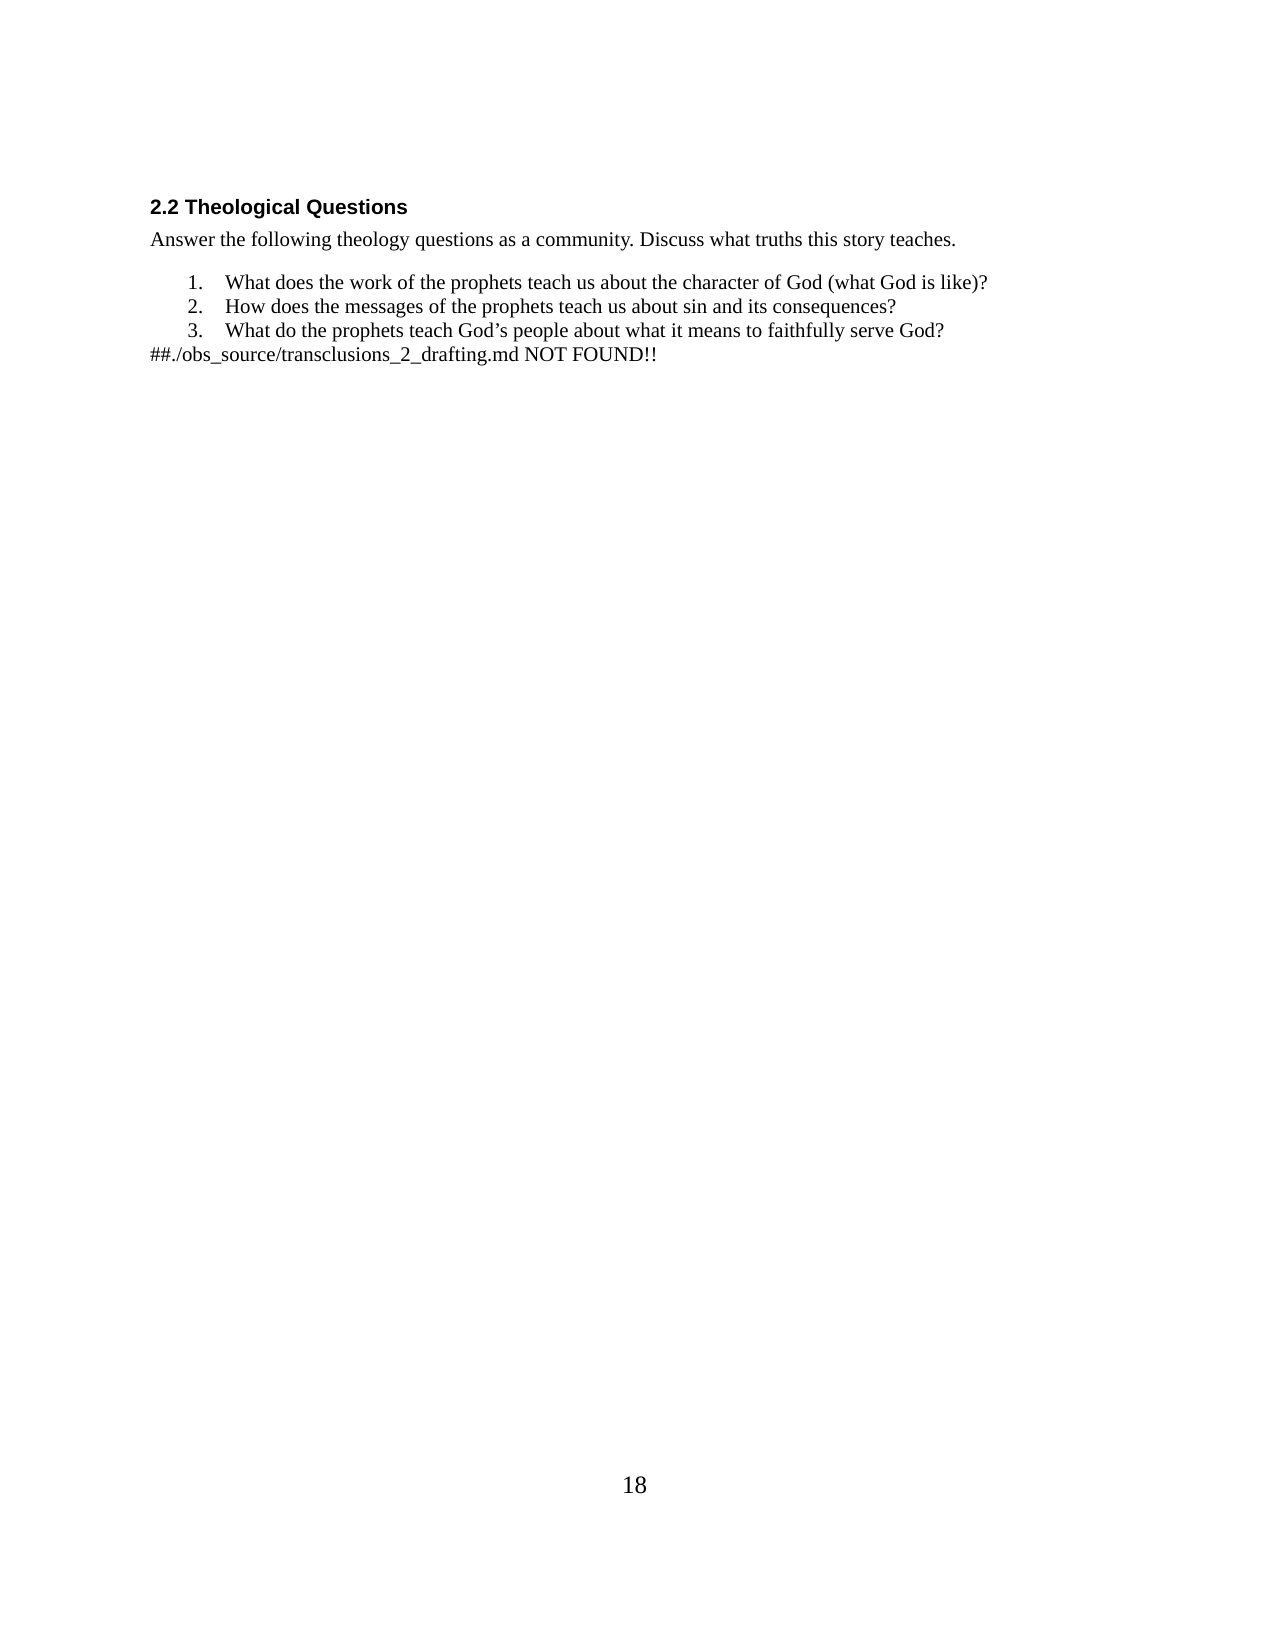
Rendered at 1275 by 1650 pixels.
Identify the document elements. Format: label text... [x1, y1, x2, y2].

list How does the messages of the prophets teach us about sin and its consequences? [187, 294, 1125, 318]
text Answer the following theology questions as a community. Discuss what truths this story teaches. [150, 227, 1125, 251]
subtitle 2.2 Theological Questions [150, 195, 1125, 219]
list What do the prophets teach God’s people about what it means to faithfully serve God? [187, 318, 1125, 342]
list What does the work of the prophets teach us about the character of God (what God is like)? [187, 270, 1125, 294]
text ##./obs_source/transclusions_2_drafting.md NOT FOUND!! [150, 342, 1125, 366]
